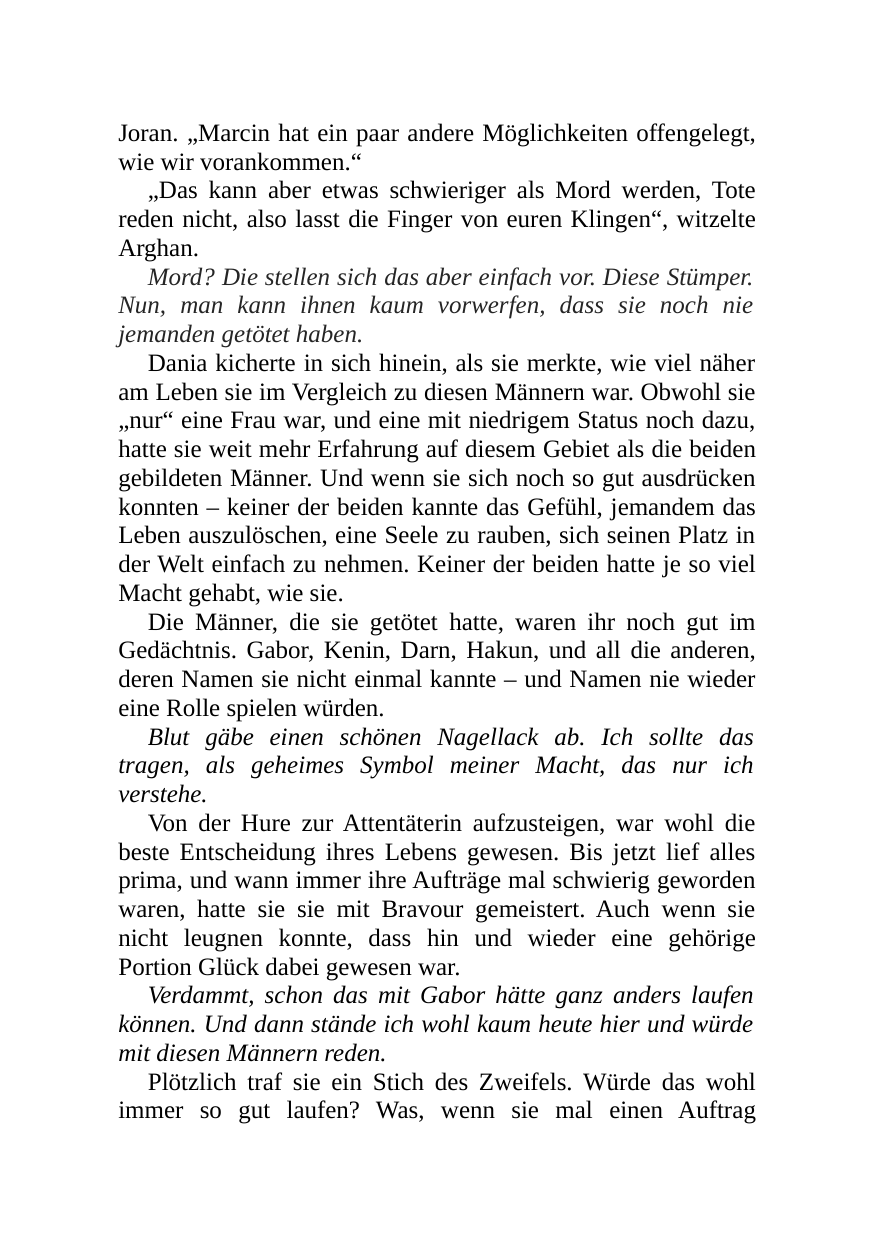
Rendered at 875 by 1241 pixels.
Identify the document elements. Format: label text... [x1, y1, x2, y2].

text „Das kann aber etwas schwieriger als Mord werden, Tote reden nicht, also lasst die Finger von euren Klingen“, witzelte Arghan. [118, 176, 756, 262]
text Verdammt, schon das mit Gabor hätte ganz anders laufen können. Und dann stände ich wohl kaum heute hier und würde mit diesen Männern reden. [118, 981, 756, 1067]
text Mord? Die stellen sich das aber einfach vor. Diese Stümper. Nun, man kann ihnen kaum vorwerfen, dass sie noch nie jemanden getötet haben. [118, 262, 756, 348]
text Plötzlich traf sie ein Stich des Zweifels. Würde das wohl immer so gut laufen? Was, wenn sie mal einen Auftrag [118, 1067, 756, 1124]
text Joran. „Marcin hat ein paar andere Möglichkeiten offengelegt, wie wir vorankommen.“ [118, 118, 756, 176]
text Die Männer, die sie getötet hatte, waren ihr noch gut im Gedächtnis. Gabor, Kenin, Darn, Hakun, und all die anderen, deren Namen sie nicht einmal kannte – und Namen nie wieder eine Rolle spielen würden. [118, 607, 756, 722]
text Von der Hure zur Attentäterin aufzusteigen, war wohl die beste Entscheidung ihres Lebens gewesen. Bis jetzt lief alles prima, und wann immer ihre Aufträge mal schwierig geworden waren, hatte sie sie mit Bravour gemeistert. Auch wenn sie nicht leugnen konnte, dass hin und wieder eine gehörige Portion Glück dabei gewesen war. [118, 808, 756, 981]
text Dania kicherte in sich hinein, als sie merkte, wie viel näher am Leben sie im Vergleich zu diesen Männern war. Obwohl sie „nur“ eine Frau war, und eine mit niedrigem Status noch dazu, hatte sie weit mehr Erfahrung auf diesem Gebiet als die beiden gebildeten Männer. Und wenn sie sich noch so gut ausdrücken konnten – keiner der beiden kannte das Gefühl, jemandem das Leben auszulöschen, eine Seele zu rauben, sich seinen Platz in der Welt einfach zu nehmen. Keiner der beiden hatte je so viel Macht gehabt, wie sie. [118, 348, 756, 607]
text Blut gäbe einen schönen Nagellack ab. Ich sollte das tragen, als geheimes Symbol meiner Macht, das nur ich verstehe. [118, 722, 756, 808]
